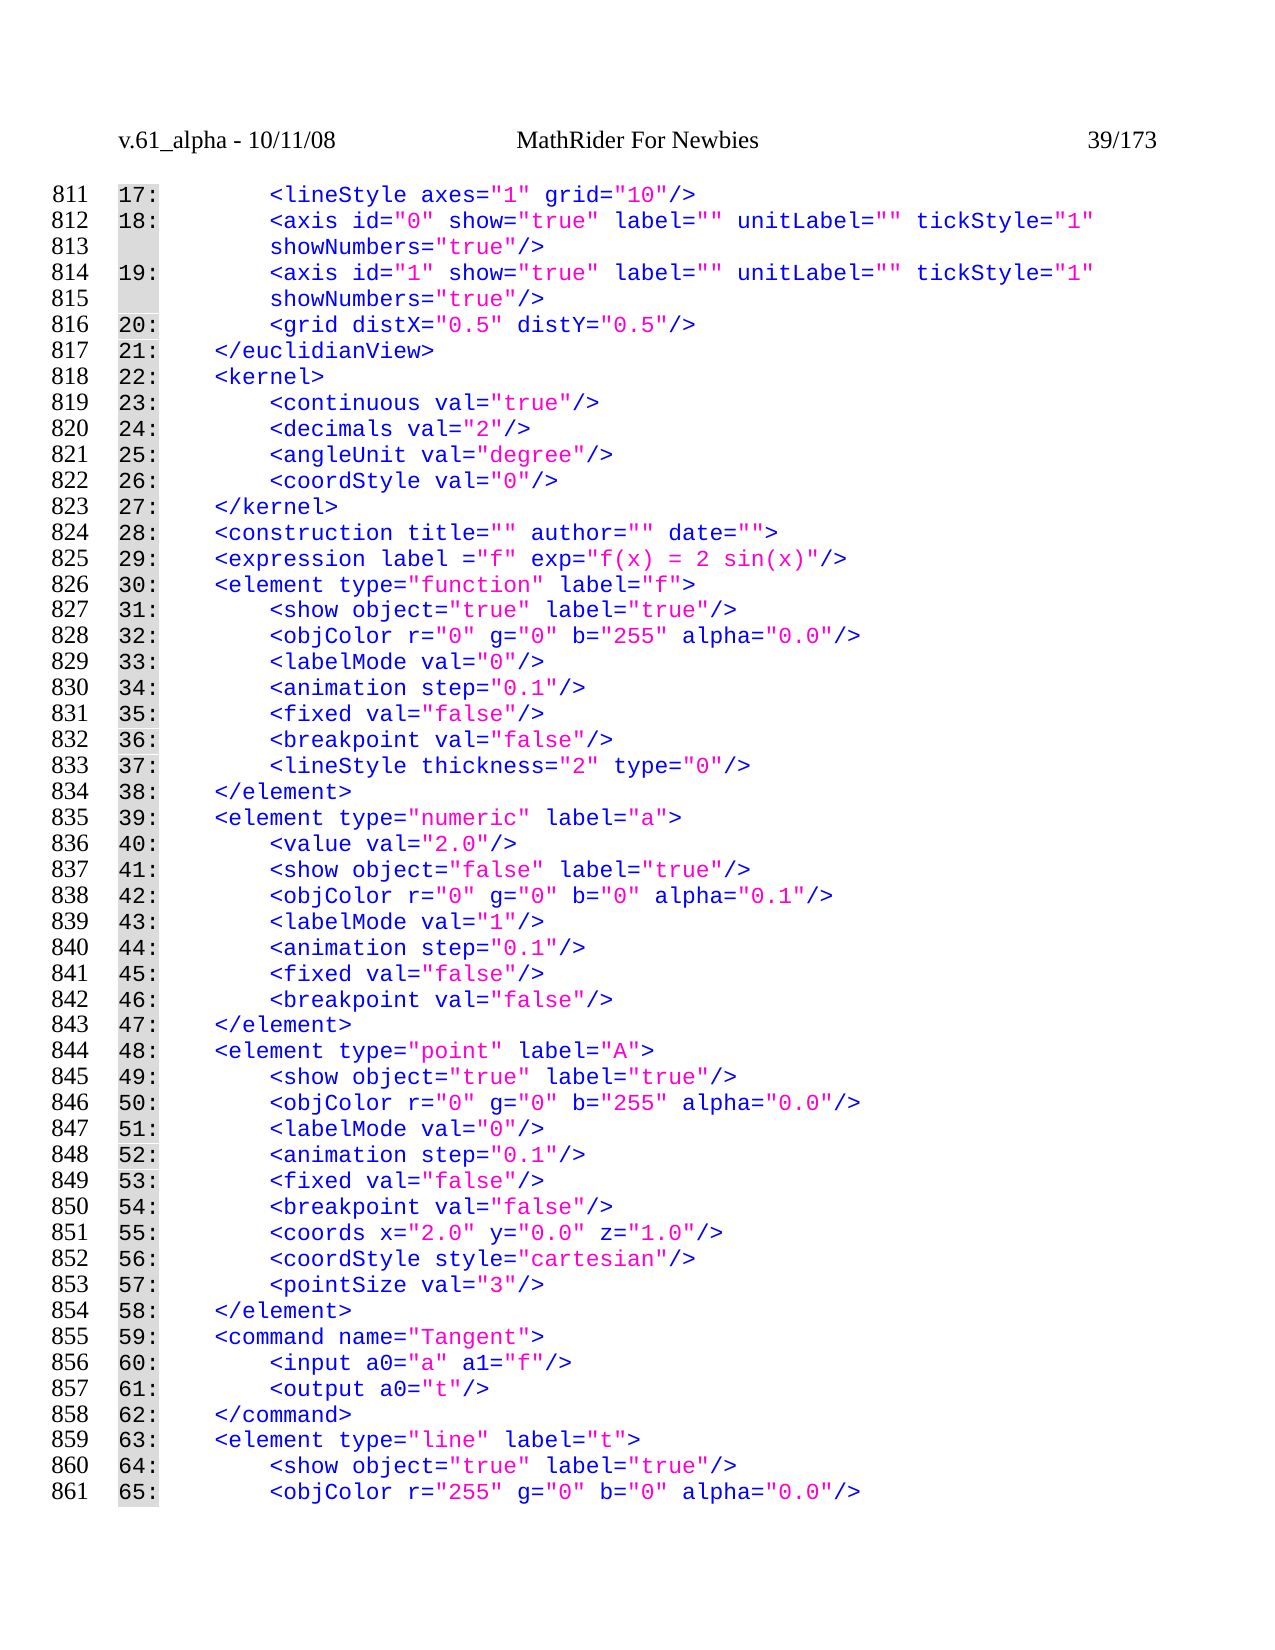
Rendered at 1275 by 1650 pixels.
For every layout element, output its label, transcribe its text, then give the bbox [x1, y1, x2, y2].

text 51: <labelMode val="0"/> [118, 1118, 1157, 1143]
text 58: </element> [118, 1299, 1157, 1325]
text 33: <labelMode val="0"/> [118, 651, 1157, 677]
text 40: <value val="2.0"/> [118, 832, 1157, 858]
text 22: <kernel> [118, 365, 1157, 391]
text 46: <breakpoint val="false"/> [118, 988, 1157, 1014]
text 54: <breakpoint val="false"/> [118, 1195, 1157, 1221]
text 31: <show object="true" label="true"/> [118, 599, 1157, 625]
text showNumbers="true"/> [118, 288, 1157, 313]
text 53: <fixed val="false"/> [118, 1169, 1157, 1195]
text 30: <element type="function" label="f"> [118, 573, 1157, 599]
text 64: <show object="true" label="true"/> [118, 1455, 1157, 1481]
text 39: <element type="numeric" label="a"> [118, 806, 1157, 832]
text 60: <input a0="a" a1="f"/> [118, 1351, 1157, 1377]
text 26: <coordStyle val="0"/> [118, 469, 1157, 495]
text 38: </element> [118, 780, 1157, 806]
text showNumbers="true"/> [118, 236, 1157, 262]
text 24: <decimals val="2"/> [118, 417, 1157, 443]
text 29: <expression label ="f" exp="f(x) = 2 sin(x)"/> [118, 547, 1157, 573]
text 63: <element type="line" label="t"> [118, 1429, 1157, 1455]
text 27: </kernel> [118, 495, 1157, 521]
text 41: <show object="false" label="true"/> [118, 858, 1157, 884]
text 44: <animation step="0.1"/> [118, 936, 1157, 962]
text 49: <show object="true" label="true"/> [118, 1066, 1157, 1092]
text 28: <construction title="" author="" date=""> [118, 521, 1157, 547]
text 19: <axis id="1" show="true" label="" unitLabel="" tickStyle="1" [118, 262, 1157, 288]
text 35: <fixed val="false"/> [118, 703, 1157, 728]
text 59: <command name="Tangent"> [118, 1325, 1157, 1351]
text 25: <angleUnit val="degree"/> [118, 443, 1157, 469]
text 20: <grid distX="0.5" distY="0.5"/> [118, 313, 1157, 339]
text 18: <axis id="0" show="true" label="" unitLabel="" tickStyle="1" [118, 210, 1157, 236]
text 47: </element> [118, 1014, 1157, 1040]
text 50: <objColor r="0" g="0" b="255" alpha="0.0"/> [118, 1092, 1157, 1118]
text 43: <labelMode val="1"/> [118, 910, 1157, 936]
text 56: <coordStyle style="cartesian"/> [118, 1247, 1157, 1273]
text 42: <objColor r="0" g="0" b="0" alpha="0.1"/> [118, 884, 1157, 910]
text 52: <animation step="0.1"/> [118, 1143, 1157, 1169]
text 55: <coords x="2.0" y="0.0" z="1.0"/> [118, 1221, 1157, 1247]
text 34: <animation step="0.1"/> [118, 677, 1157, 703]
text 48: <element type="point" label="A"> [118, 1040, 1157, 1066]
text 57: <pointSize val="3"/> [118, 1273, 1157, 1299]
text 61: <output a0="t"/> [118, 1377, 1157, 1403]
text 65: <objColor r="255" g="0" b="0" alpha="0.0"/> [118, 1481, 1157, 1507]
text 62: </command> [118, 1403, 1157, 1429]
text 32: <objColor r="0" g="0" b="255" alpha="0.0"/> [118, 625, 1157, 651]
text 36: <breakpoint val="false"/> [118, 728, 1157, 754]
text 21: </euclidianView> [118, 339, 1157, 365]
text 23: <continuous val="true"/> [118, 391, 1157, 417]
text 45: <fixed val="false"/> [118, 962, 1157, 988]
text 37: <lineStyle thickness="2" type="0"/> [118, 754, 1157, 780]
text 17: <lineStyle axes="1" grid="10"/> [118, 184, 1157, 210]
